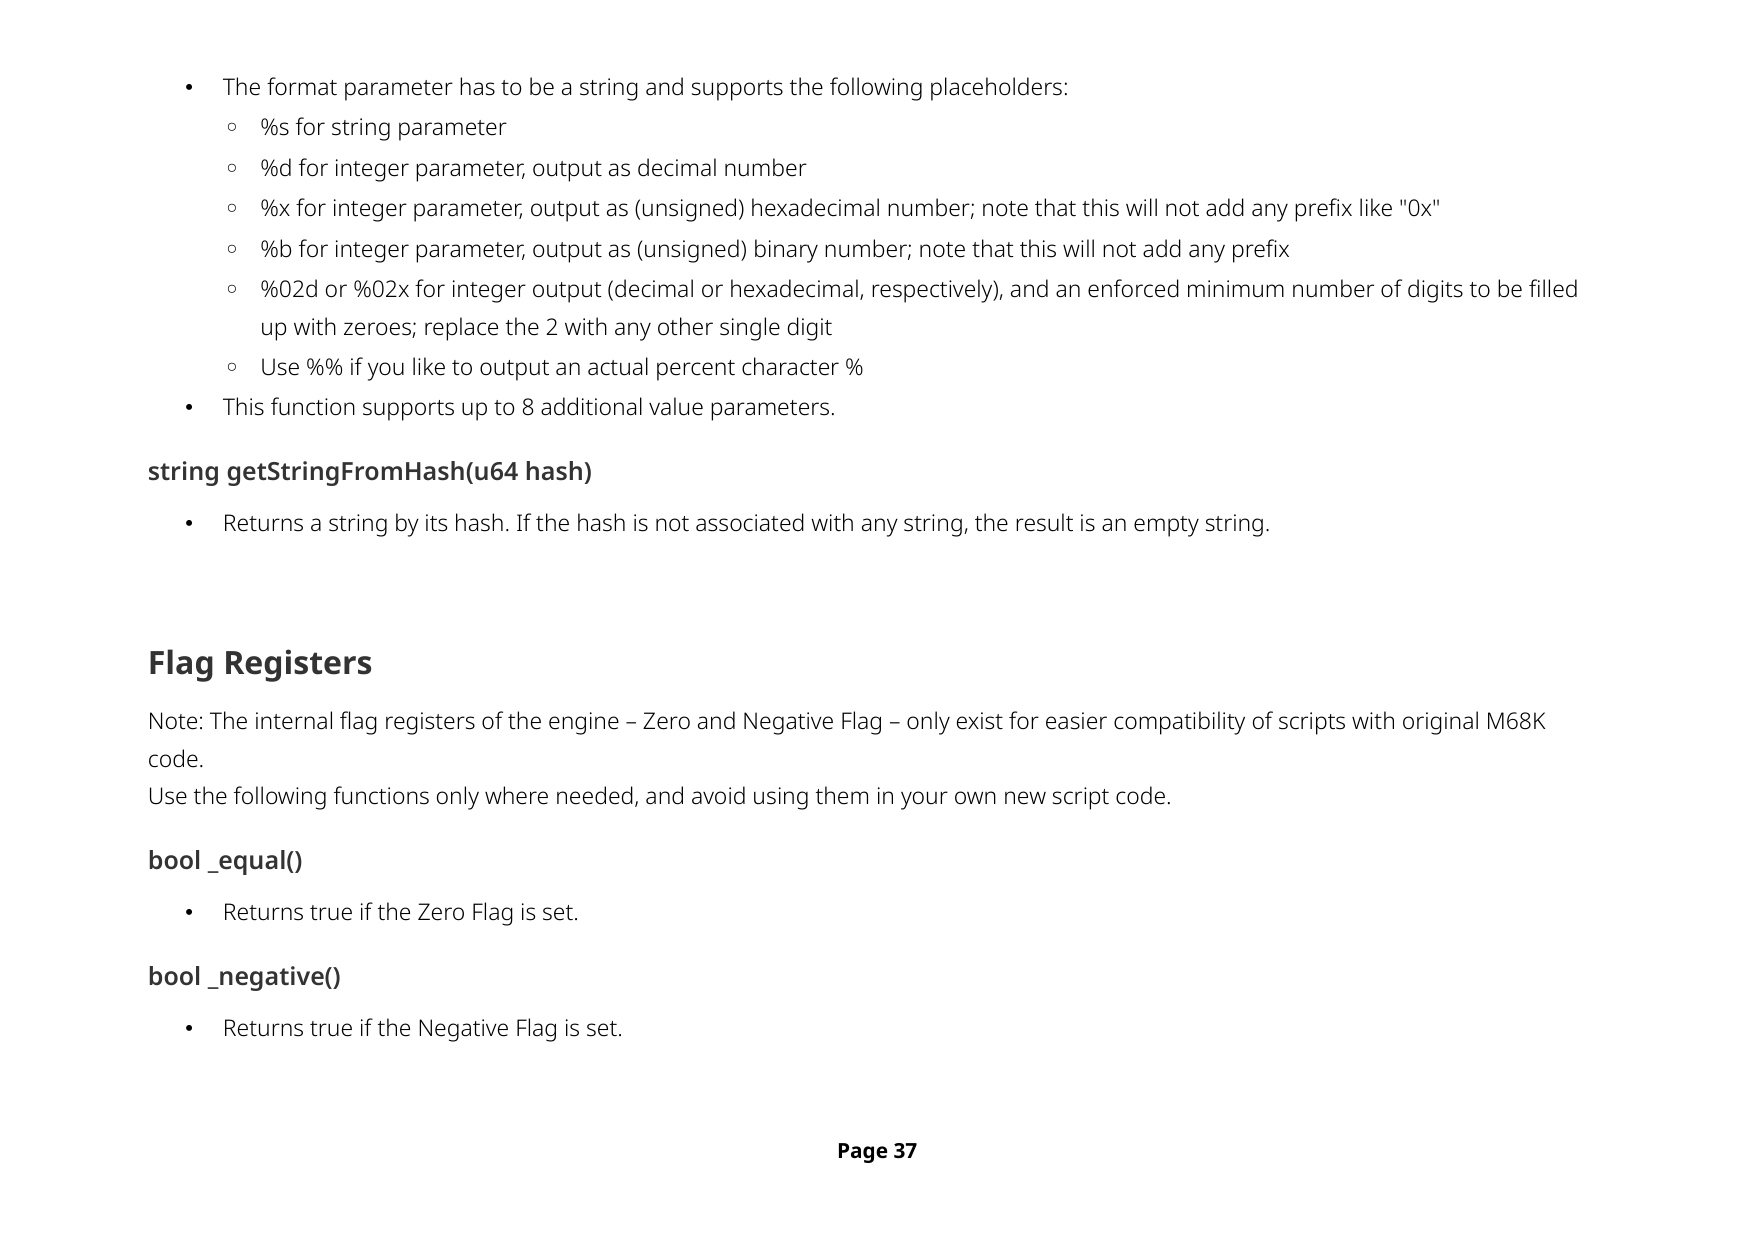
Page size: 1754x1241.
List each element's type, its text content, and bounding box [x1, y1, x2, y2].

list %b for integer parameter, output as (unsigned) binary number; note that this will not add any prefix [223, 232, 1606, 264]
list Returns true if the Zero Flag is set. [185, 896, 1606, 927]
list Returns true if the Negative Flag is set. [185, 1012, 1606, 1043]
list %s for string parameter [223, 111, 1606, 142]
list The format parameter has to be a string and supports the following placeholders: [185, 71, 1606, 102]
list %d for integer parameter, output as decimal number [223, 152, 1606, 183]
list Use %% if you like to output an actual percent character % [223, 351, 1606, 382]
subtitle Flag Registers [148, 640, 1606, 684]
list %x for integer parameter, output as (unsigned) hexadecimal number; note that this will not add any prefix like "0x" [223, 192, 1606, 223]
text Note: The internal flag registers of the engine – Zero and Negative Flag – only exist for easier compatibility of scripts with original M68K code. Use the following functions only where needed, and avoid using them in your own new script code. [148, 705, 1606, 811]
subtitle string getStringFromHash(u64 hash) [148, 454, 1606, 488]
list Returns a string by its hash. If the hash is not associated with any string, the result is an empty string. [185, 507, 1606, 538]
subtitle bool _negative() [148, 958, 1606, 992]
subtitle bool _equal() [148, 842, 1606, 877]
list This function supports up to 8 additional value parameters. [185, 391, 1606, 422]
list %02d or %02x for integer output (decimal or hexadecimal, respectively), and an enforced minimum number of digits to be filled up with zeroes; replace the 2 with any other single digit [223, 273, 1606, 342]
